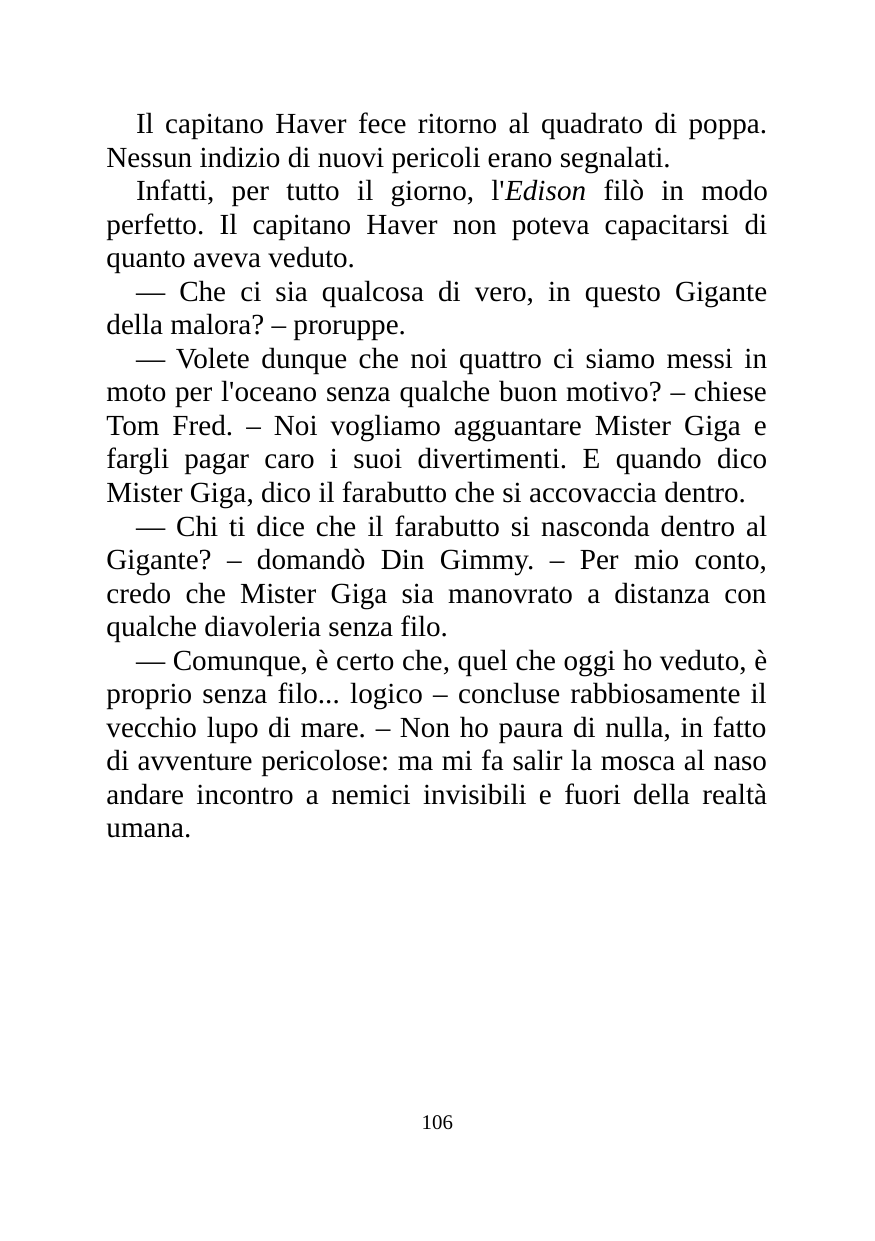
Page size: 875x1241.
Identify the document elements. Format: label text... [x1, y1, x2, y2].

text — Volete dunque che noi quattro ci siamo messi in moto per l'oceano senza qualche buon motivo? – chiese Tom Fred. – Noi vogliamo agguantare Mister Giga e fargli pagar caro i suoi divertimenti. E quando dico Mister Giga, dico il farabutto che si accovaccia dentro. [106, 341, 768, 509]
text — Chi ti dice che il farabutto si nasconda dentro al Gigante? – domandò Din Gimmy. – Per mio conto, credo che Mister Giga sia manovrato a distanza con qualche diavoleria senza filo. [106, 509, 768, 643]
text Infatti, per tutto il giorno, l'Edison filò in modo perfetto. Il capitano Haver non poteva capacitarsi di quanto aveva veduto. [106, 173, 768, 274]
text Il capitano Haver fece ritorno al quadrato di poppa. Nessun indizio di nuovi pericoli erano segnalati. [106, 106, 768, 173]
text — Comunque, è certo che, quel che oggi ho veduto, è proprio senza filo... logico – concluse rabbiosamente il vecchio lupo di mare. – Non ho paura di nulla, in fatto di avventure pericolose: ma mi fa salir la mosca al naso andare incontro a nemici invisibili e fuori della realtà umana. [106, 643, 768, 844]
text — Che ci sia qualcosa di vero, in questo Gigante della malora? – proruppe. [106, 274, 768, 341]
